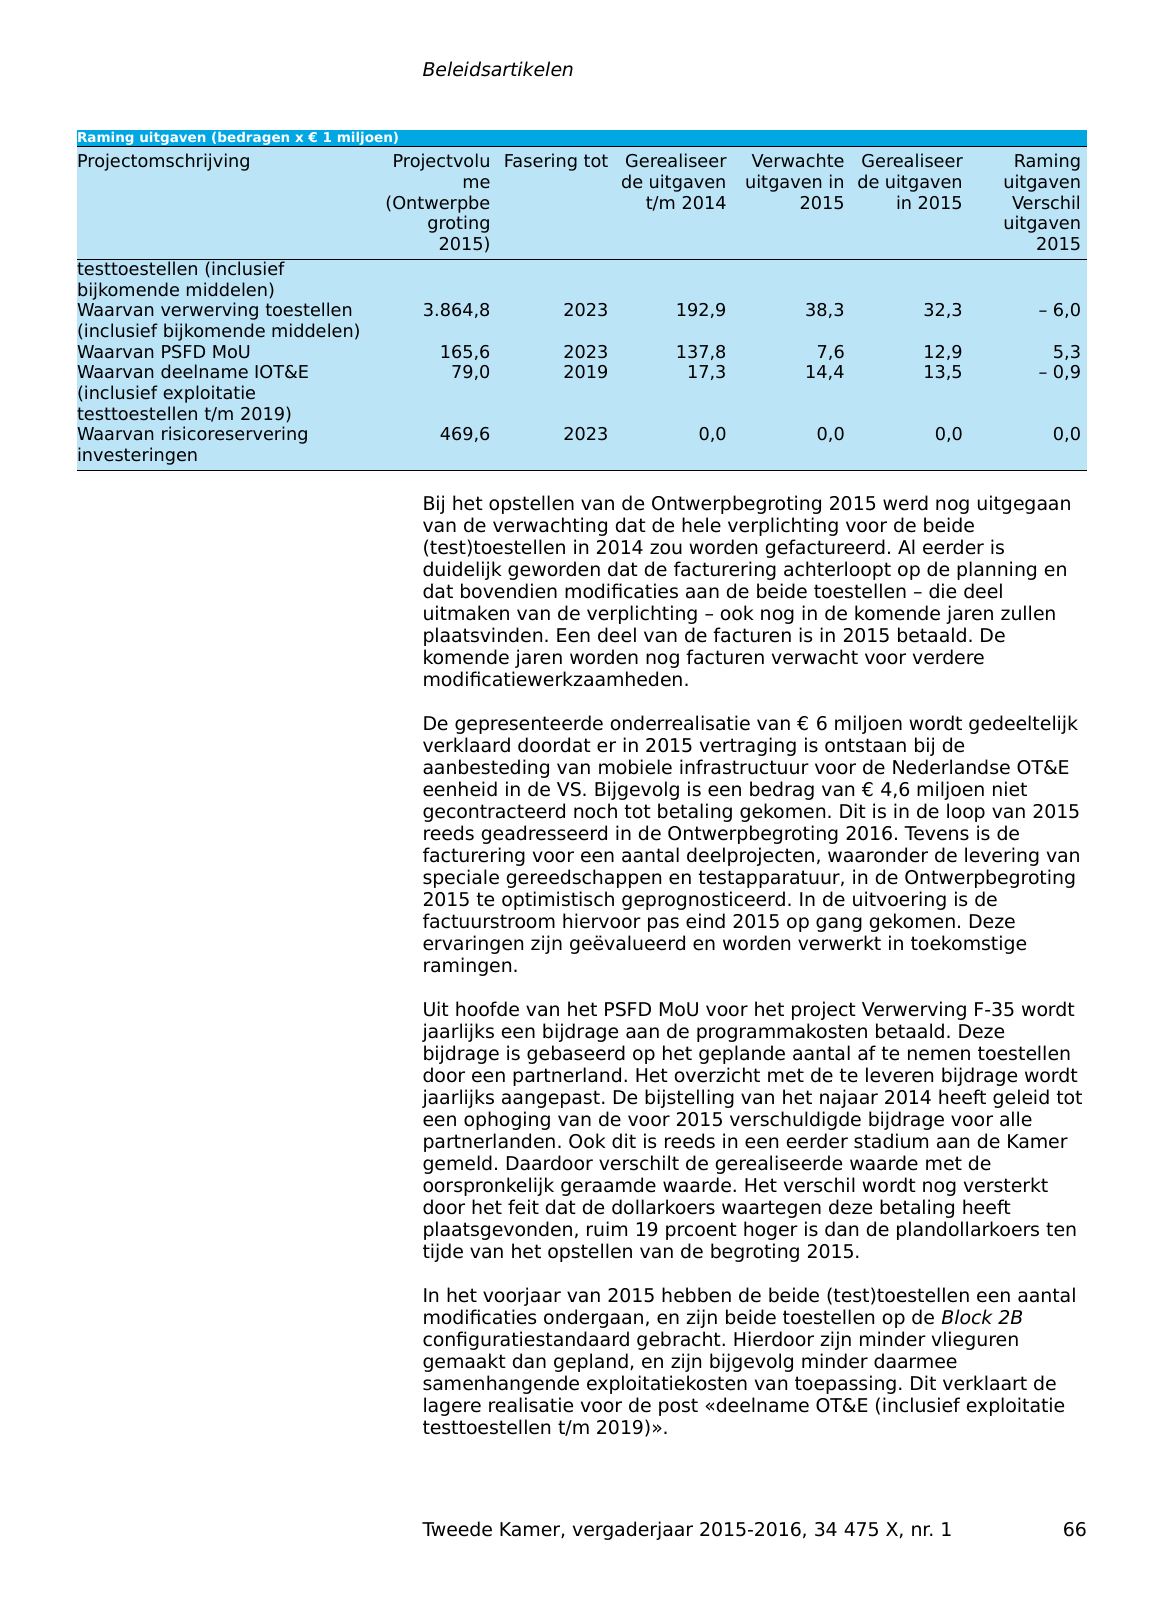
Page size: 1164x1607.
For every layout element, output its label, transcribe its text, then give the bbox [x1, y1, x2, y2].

table_cell – 6,0 [969, 300, 1087, 342]
table_cell [850, 260, 968, 300]
table_cell 2023 [496, 424, 614, 470]
table_cell 0,0 [850, 424, 968, 470]
table_cell 7,6 [732, 342, 850, 362]
table_cell 137,8 [614, 342, 732, 362]
table_cell [614, 260, 732, 300]
table_cell 3.864,8 [378, 300, 496, 342]
table_cell Gerealiseerde uitgaven in 2015 [850, 147, 968, 259]
table_cell 2023 [496, 342, 614, 362]
table_cell testtoestellen (inclusief bijkomende middelen) [77, 260, 378, 300]
table_cell Waarvan PSFD MoU [77, 342, 378, 362]
table_cell Waarvan verwerving toestellen (inclusief bijkomende middelen) [77, 300, 378, 342]
table_cell Gerealiseerde uitgaven t/m 2014 [614, 147, 732, 259]
table_cell 192,9 [614, 300, 732, 342]
table_cell Projectvolume (Ontwerpbegroting 2015) [378, 147, 496, 259]
table_cell 0,0 [614, 424, 732, 470]
table_cell 13,5 [850, 362, 968, 424]
table_header Raming uitgaven (bedragen x € 1 miljoen) [77, 130, 1087, 146]
text Uit hoofde van het PSFD MoU voor het project Verwerving F-35 wordt jaarlijks een bijdrage aan de programmakosten betaald. Deze bijdrage is gebaseerd op het geplande aantal af te nemen toestellen door een partnerland. Het overzicht met de te leveren bijdrage wordt jaarlijks aangepast. De bijstelling van het najaar 2014 heeft geleid tot een ophoging van de voor 2015 verschuldigde bijdrage voor alle partnerlanden. Ook dit is reeds in een eerder stadium aan de Kamer gemeld. Daardoor verschilt de gerealiseerde waarde met de oorspronkelijk geraamde waarde. Het verschil wordt nog versterkt door het feit dat de dollarkoers waartegen deze betaling heeft plaatsgevonden, ruim 19 prcoent hoger is dan de plandollarkoers ten tijde van het opstellen van de begroting 2015. [422, 999, 1087, 1263]
text In het voorjaar van 2015 hebben de beide (test)toestellen een aantal modificaties ondergaan, en zijn beide toestellen op de Block 2B configuratiestandaard gebracht. Hierdoor zijn minder vlieguren gemaakt dan gepland, en zijn bijgevolg minder daarmee samenhangende exploitatiekosten van toepassing. Dit verklaart de lagere realisatie voor de post «deelname OT&E (inclusief exploitatie testtoestellen t/m 2019)». [422, 1285, 1087, 1439]
table_cell 0,0 [732, 424, 850, 470]
table_cell 469,6 [378, 424, 496, 470]
table_cell Raming uitgaven Verschil uitgaven 2015 [969, 147, 1087, 259]
table_cell Verwachte uitgaven in 2015 [732, 147, 850, 259]
table_cell 5,3 [969, 342, 1087, 362]
table_cell 165,6 [378, 342, 496, 362]
table_cell [378, 260, 496, 300]
text Bij het opstellen van de Ontwerpbegroting 2015 werd nog uitgegaan van de verwachting dat de hele verplichting voor de beide (test)toestellen in 2014 zou worden gefactureerd. Al eerder is duidelijk geworden dat de facturering achterloopt op de planning en dat bovendien modificaties aan de beide toestellen – die deel uitmaken van de verplichting – ook nog in de komende jaren zullen plaatsvinden. Een deel van de facturen is in 2015 betaald. De komende jaren worden nog facturen verwacht voor verdere modificatiewerkzaamheden. [422, 493, 1087, 691]
table_cell Waarvan risicoreservering investeringen [77, 424, 378, 470]
table_cell 2019 [496, 362, 614, 424]
table_cell [732, 260, 850, 300]
table_cell 79,0 [378, 362, 496, 424]
table_cell 14,4 [732, 362, 850, 424]
table_cell Fasering tot [496, 147, 614, 259]
table_cell 17,3 [614, 362, 732, 424]
text De gepresenteerde onderrealisatie van € 6 miljoen wordt gedeeltelijk verklaard doordat er in 2015 vertraging is ontstaan bij de aanbesteding van mobiele infrastructuur voor de Nederlandse OT&E eenheid in de VS. Bijgevolg is een bedrag van € 4,6 miljoen niet gecontracteerd noch tot betaling gekomen. Dit is in de loop van 2015 reeds geadresseerd in de Ontwerpbegroting 2016. Tevens is de facturering voor een aantal deelprojecten, waaronder de levering van speciale gereedschappen en testapparatuur, in de Ontwerpbegroting 2015 te optimistisch geprognosticeerd. In de uitvoering is de factuurstroom hiervoor pas eind 2015 op gang gekomen. Deze ervaringen zijn geëvalueerd en worden verwerkt in toekomstige ramingen. [422, 713, 1087, 977]
table_cell [969, 260, 1087, 300]
table_cell 32,3 [850, 300, 968, 342]
table_cell – 0,9 [969, 362, 1087, 424]
table_cell Projectomschrijving [77, 147, 378, 259]
table_cell [496, 260, 614, 300]
table_cell Waarvan deelname IOT&E (inclusief exploitatie testtoestellen t/m 2019) [77, 362, 378, 424]
table_cell 38,3 [732, 300, 850, 342]
table_cell 12,9 [850, 342, 968, 362]
table_cell 2023 [496, 300, 614, 342]
table_cell 0,0 [969, 424, 1087, 470]
